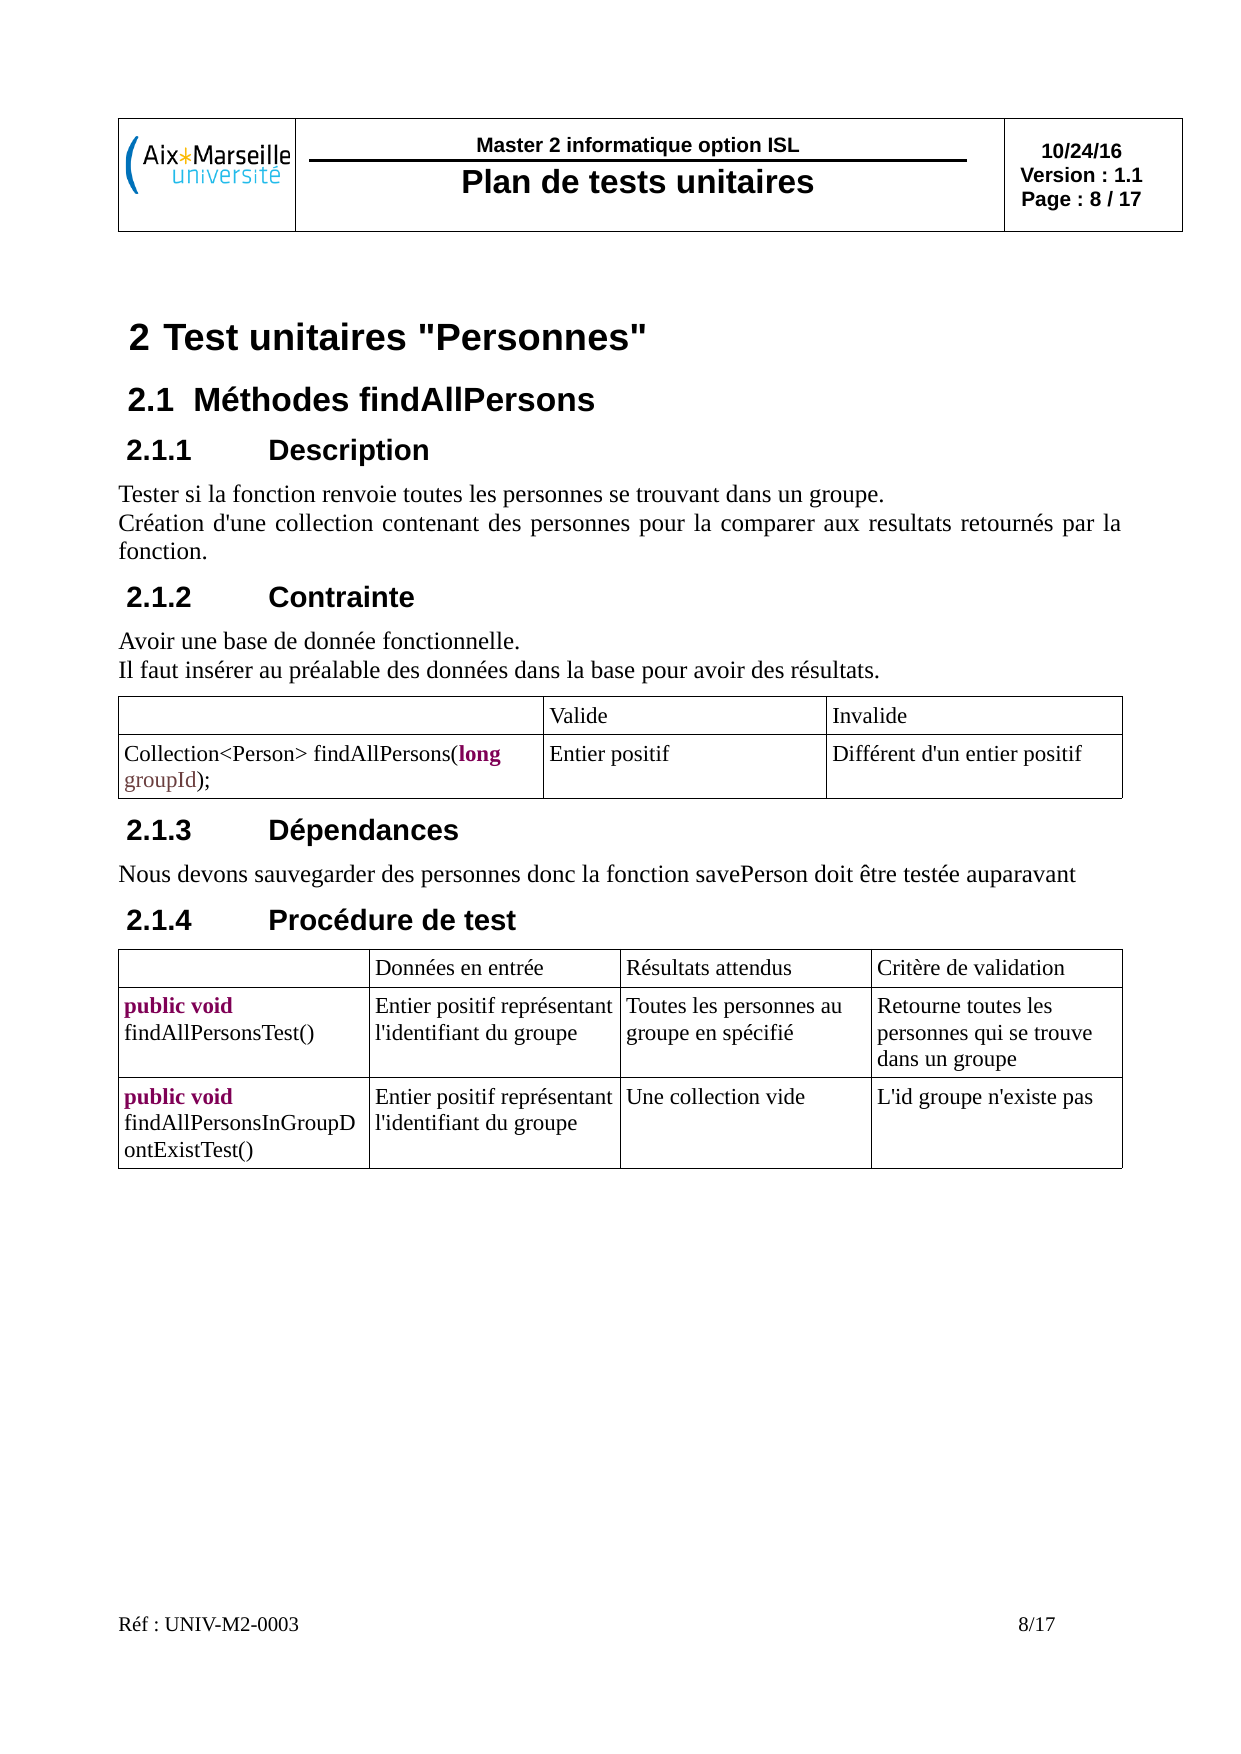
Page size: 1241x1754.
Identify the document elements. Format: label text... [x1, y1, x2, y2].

table_cell public void findAllPersonsTest() [119, 988, 369, 1077]
table_header [119, 697, 543, 734]
table_cell Une collection vide [621, 1078, 871, 1168]
table_header Résultats attendus [621, 950, 871, 987]
table_cell Entier positif [544, 735, 826, 798]
subtitle Test unitaires "Personnes" [118, 315, 1122, 358]
table_cell Toutes les personnes au groupe en spécifié [621, 988, 871, 1077]
subtitle Dépendances [118, 813, 1122, 847]
table_cell L'id groupe n'existe pas [872, 1078, 1122, 1168]
table_header Critère de validation [872, 950, 1122, 987]
table_header Données en entrée [370, 950, 620, 987]
table_cell Entier positif représentant l'identifiant du groupe [370, 988, 620, 1077]
table_cell public void findAllPersonsInGroupDontExistTest() [119, 1078, 369, 1168]
subtitle Méthodes findAllPersons [118, 379, 1122, 418]
table_cell Retourne toutes les personnes qui se trouve dans un groupe [872, 988, 1122, 1077]
table_header Invalide [827, 697, 1122, 734]
subtitle Contrainte [118, 580, 1122, 613]
table_header Valide [544, 697, 826, 734]
subtitle Procédure de test [118, 902, 1122, 936]
text Nous devons sauvegarder des personnes donc la fonction savePerson doit être testée auparavant [118, 859, 1122, 888]
text Avoir une base de donnée fonctionnelle. [118, 626, 1122, 655]
picture [125, 136, 290, 194]
text Création d'une collection contenant des personnes pour la comparer aux resultats retournés par la fonction. [118, 508, 1122, 565]
text Il faut insérer au préalable des données dans la base pour avoir des résultats. [118, 655, 1122, 683]
subtitle Description [118, 433, 1122, 466]
table_cell Différent d'un entier positif [827, 735, 1122, 798]
table_header [119, 950, 369, 987]
text Tester si la fonction renvoie toutes les personnes se trouvant dans un groupe. [118, 479, 1122, 508]
table_cell Collection<Person> findAllPersons(long groupId); [119, 735, 543, 798]
table_cell Entier positif représentant l'identifiant du groupe [370, 1078, 620, 1168]
